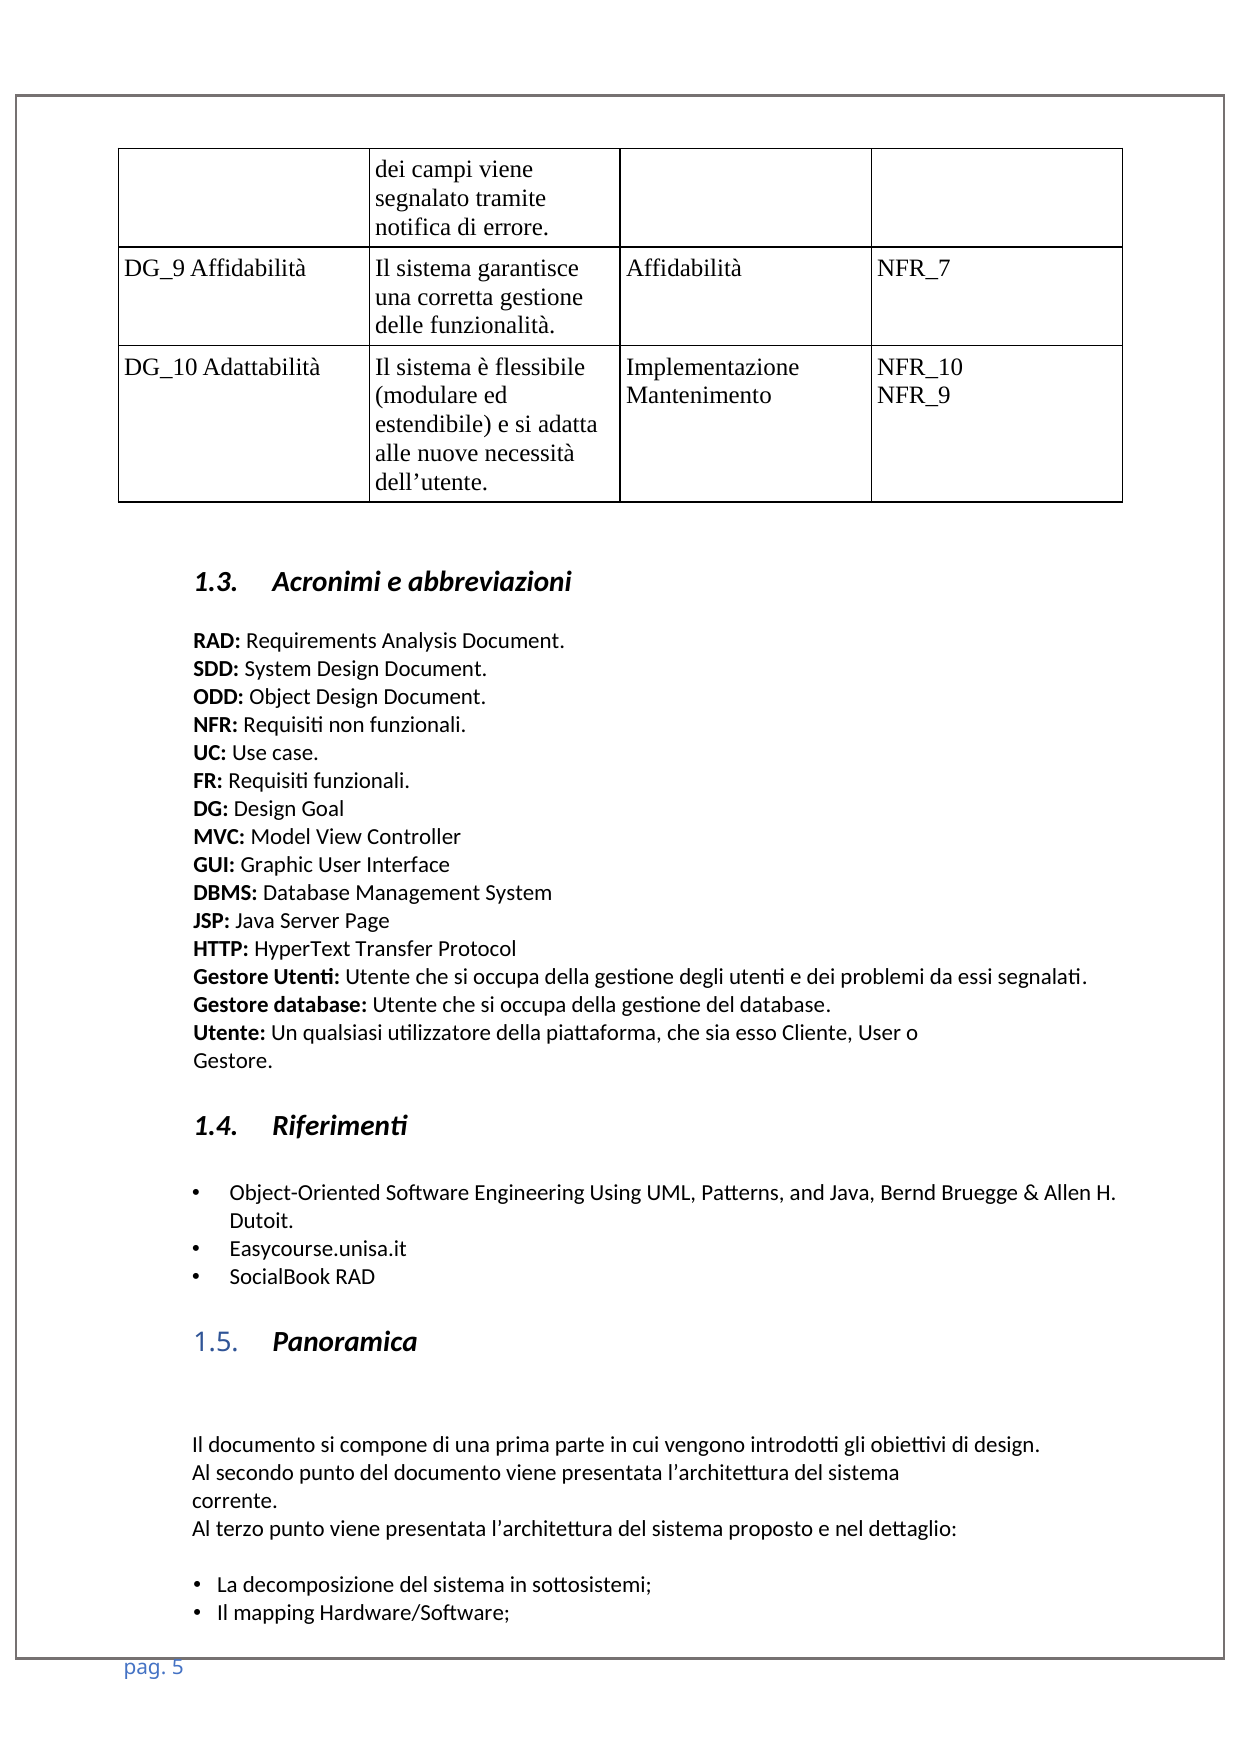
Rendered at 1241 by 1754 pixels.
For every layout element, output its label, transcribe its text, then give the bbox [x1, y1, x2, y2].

list Object-Oriented Software Engineering Using UML, Patterns, and Java, Bernd Bruegge & Allen H. Dutoit. [192, 1178, 1122, 1234]
text Gestore database: Utente che si occupa della gestione del database. [193, 991, 1122, 1018]
list Easycourse.unisa.it [192, 1234, 1122, 1262]
subtitle Acronimi e abbreviazioni [193, 563, 1122, 598]
text Utente: Un qualsiasi utilizzatore della piattaforma, che sia esso Cliente, User o [193, 1018, 1122, 1047]
text DBMS: Database Management System [193, 878, 1122, 906]
list Il mapping Hardware/Software; [193, 1598, 1122, 1627]
text Al terzo punto viene presentata l’architettura del sistema proposto e nel dettaglio: [192, 1514, 1122, 1542]
text MVC: Model View Controller [193, 822, 1122, 850]
text RAD: Requirements Analysis Document. [193, 626, 1122, 654]
text Al secondo punto del documento viene presentata l’architettura del sistema [192, 1458, 1122, 1486]
text NFR: Requisiti non funzionali. [193, 710, 1122, 738]
text Gestore Utenti: Utente che si occupa della gestione degli utenti e dei problemi da essi segnalati. [193, 962, 1122, 991]
subtitle Panoramica [193, 1322, 1122, 1359]
table_cell DG_9 Affidabilità [119, 248, 369, 345]
text corrente. [192, 1486, 1122, 1514]
text Il documento si compone di una prima parte in cui vengono introdotti gli obiettivi di design. [192, 1430, 1122, 1458]
table_cell Il sistema è flessibile (modulare ed estendibile) e si adatta alle nuove necessità dell’utente. [370, 346, 619, 501]
text DG: Design Goal [193, 794, 1122, 822]
text FR: Requisiti funzionali. [193, 766, 1122, 794]
list SocialBook RAD [192, 1262, 1122, 1290]
table_cell NFR_7 [872, 248, 1122, 345]
table_cell DG_10 Adattabilità [119, 346, 369, 501]
table_cell Implementazione Mantenimento [621, 346, 871, 501]
text HTTP: HyperText Transfer Protocol [193, 934, 1122, 962]
text GUI: Graphic User Interface [193, 850, 1122, 878]
table_cell [872, 149, 1122, 246]
text JSP: Java Server Page [193, 906, 1122, 934]
table_cell [119, 149, 369, 246]
text UC: Use case. [193, 738, 1122, 766]
table_cell NFR_10 NFR_9 [872, 346, 1122, 501]
table_cell dei campi viene segnalato tramite notifica di errore. [370, 149, 619, 246]
text ODD: Object Design Document. [193, 682, 1122, 710]
text Gestore. [193, 1047, 1122, 1074]
table_cell [621, 149, 871, 246]
text SDD: System Design Document. [193, 654, 1122, 682]
subtitle Riferimenti [193, 1107, 1122, 1142]
table_cell Il sistema garantisce una corretta gestione delle funzionalità. [370, 248, 619, 345]
table_cell Affidabilità [621, 248, 871, 345]
list La decomposizione del sistema in sottosistemi; [193, 1571, 1122, 1598]
